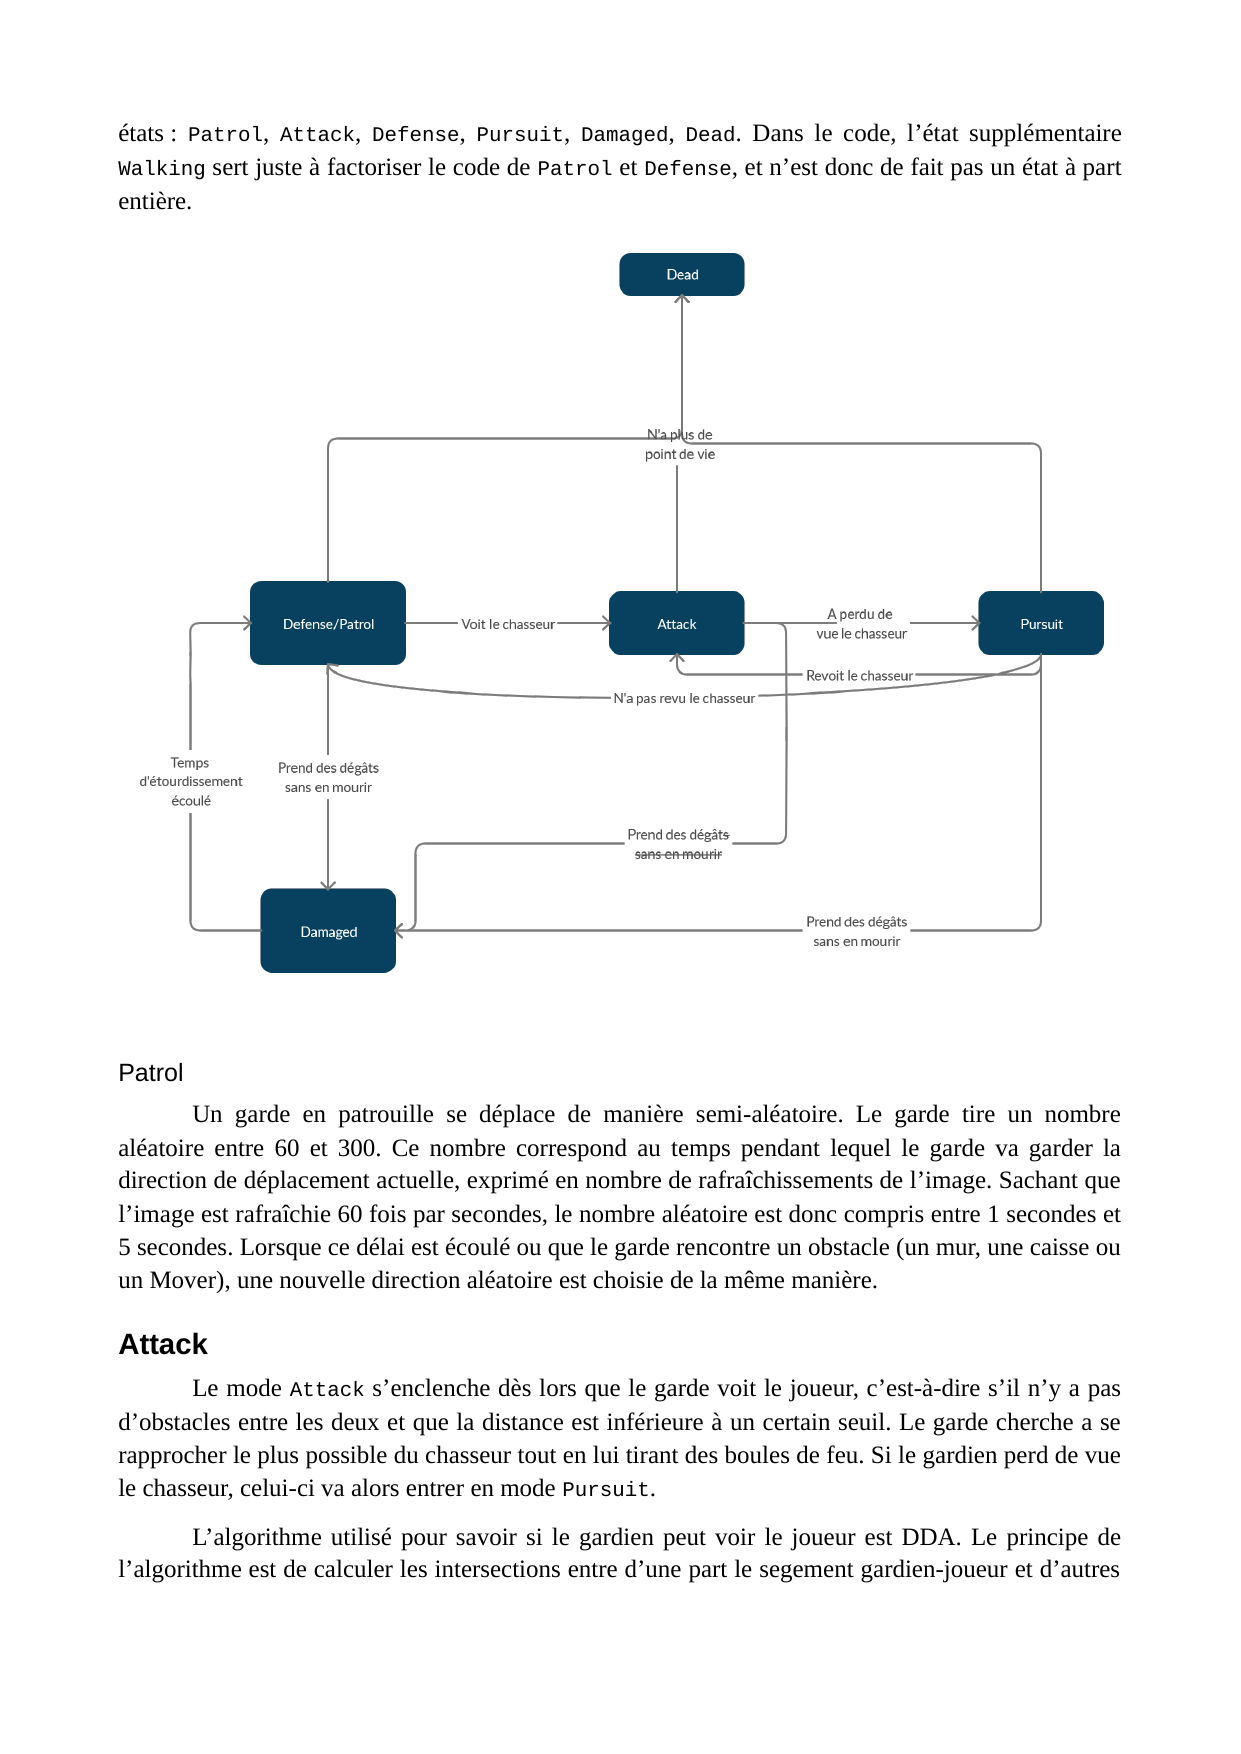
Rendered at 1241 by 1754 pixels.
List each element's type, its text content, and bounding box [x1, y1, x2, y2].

text L’algorithme utilisé pour savoir si le gardien peut voir le joueur est DDA. Le principe de l’algorithme est de calculer les intersections entre d’une part le segement gardien-joueur et d’autres [118, 1522, 1122, 1583]
picture [118, 233, 1123, 992]
text Le mode Attack s’enclenche dès lors que le garde voit le joueur, c’est-à-dire s’il n’y a pas d’obstacles entre les deux et que la distance est inférieure à un certain seuil. Le garde cherche a se rapprocher le plus possible du chasseur tout en lui tirant des boules de feu. Si le gardien perd de vue le chasseur, celui-ci va alors entrer en mode Pursuit. [118, 1373, 1122, 1503]
text Un garde en patrouille se déplace de manière semi-aléatoire. Le garde tire un nombre aléatoire entre 60 et 300. Ce nombre correspond au temps pendant lequel le garde va garder la direction de déplacement actuelle, exprimé en nombre de rafraîchissements de l’image. Sachant que l’image est rafraîchie 60 fois par secondes, le nombre aléatoire est donc compris entre 1 secondes et 5 secondes. Lorsque ce délai est écoulé ou que le garde rencontre un obstacle (un mur, une caisse ou un Mover), une nouvelle direction aléatoire est choisie de la même manière. [118, 1099, 1122, 1293]
subtitle Patrol [118, 1058, 1122, 1087]
text états : Patrol, Attack, Defense, Pursuit, Damaged, Dead. Dans le code, l’état supplémentaire Walking sert juste à factoriser le code de Patrol et Defense, et n’est donc de fait pas un état à part entière. [118, 118, 1122, 214]
subtitle Attack [118, 1327, 1122, 1361]
